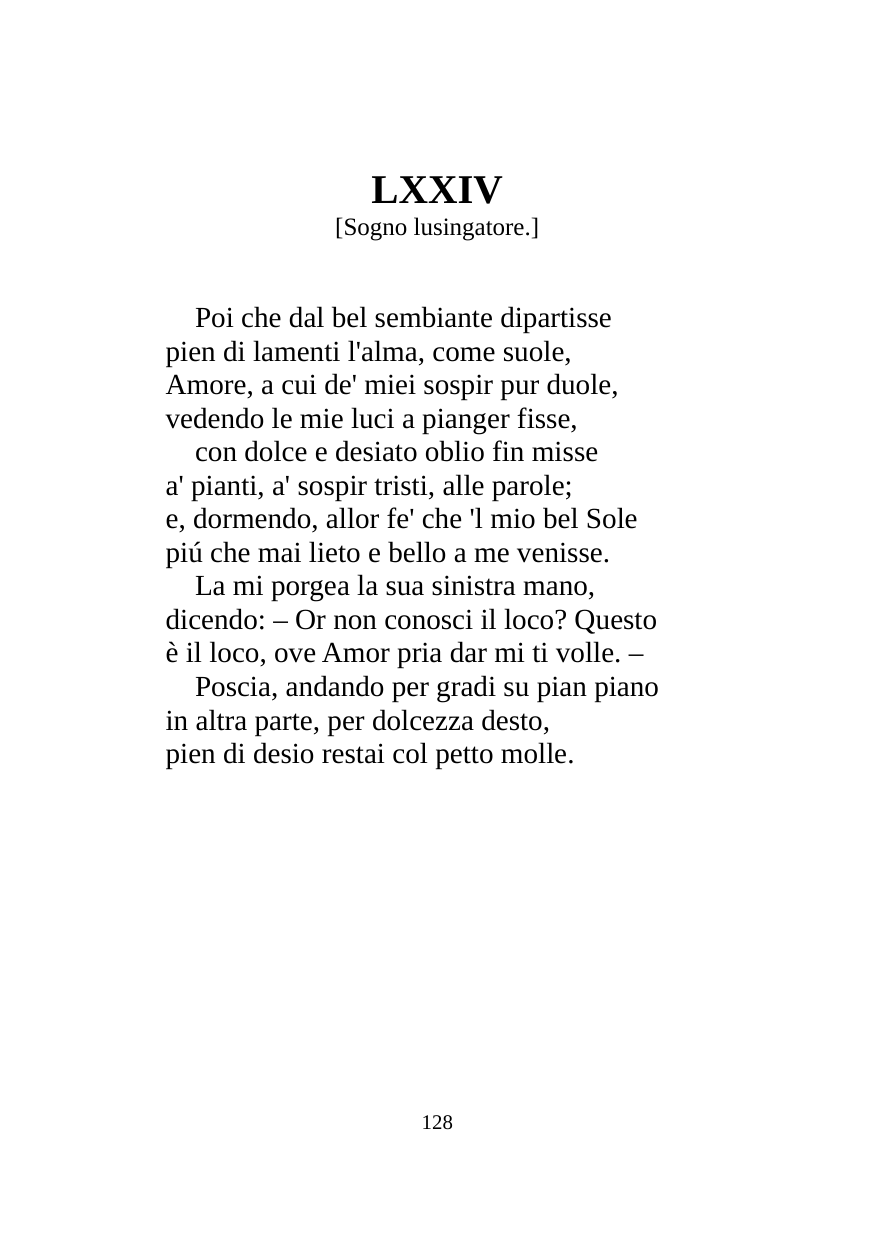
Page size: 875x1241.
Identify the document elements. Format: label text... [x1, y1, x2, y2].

text con dolce e desiato oblio fin misse a' pianti, a' sospir tristi, alle parole; e, dormendo, allor fe' che 'l mio bel Sole piú che mai lieto e bello a me venisse. [165, 434, 768, 568]
text La mi porgea la sua sinistra mano, dicendo: ‒ Or non conosci il loco? Questo è il loco, ove Amor pria dar mi ti volle. ‒ [165, 568, 768, 669]
subtitle LXXIV [Sogno lusingatore.] [165, 165, 709, 241]
text Poi che dal bel sembiante dipartisse pien di lamenti l'alma, come suole, Amore, a cui de' miei sospir pur duole, vedendo le mie luci a pianger fisse, [165, 300, 768, 434]
text Poscia, andando per gradi su pian piano in altra parte, per dolcezza desto, pien di desio restai col petto molle. [165, 669, 768, 770]
